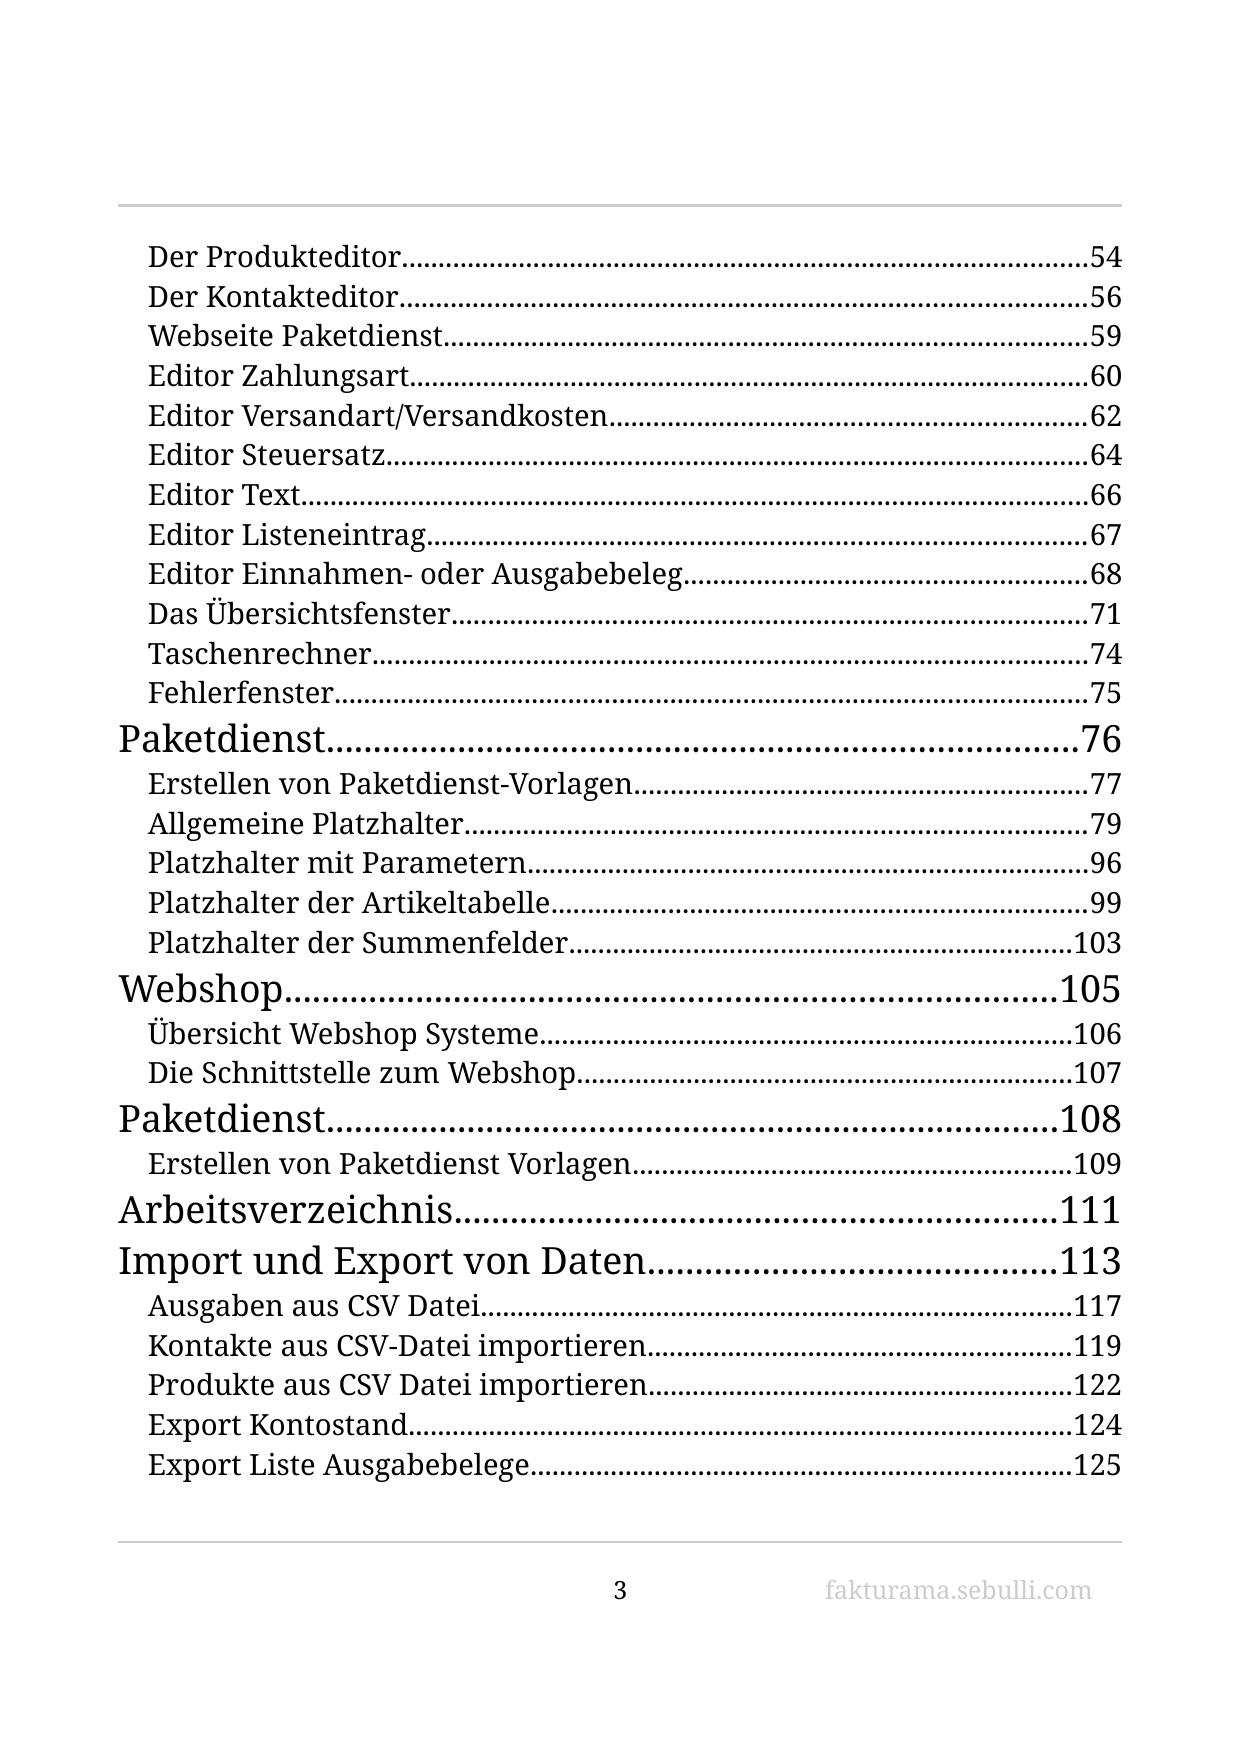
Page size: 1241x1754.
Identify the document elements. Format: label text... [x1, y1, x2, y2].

text Editor Einnahmen- oder Ausgabebeleg 68 [148, 554, 1122, 593]
text Das Übersichtsfenster 71 [148, 593, 1122, 633]
text Paketdienst 76 [118, 712, 1122, 763]
text Der Produkteditor 54 [148, 236, 1122, 276]
text Editor Zahlungsart 60 [148, 355, 1122, 395]
text Erstellen von Paketdienst-Vorlagen 77 [148, 763, 1122, 803]
text Export Kontostand 124 [148, 1404, 1122, 1444]
text Editor Steuersatz 64 [148, 434, 1122, 474]
text Paketdienst 108 [118, 1092, 1122, 1143]
text Import und Export von Daten 113 [118, 1234, 1122, 1285]
text Produkte aus CSV Datei importieren 122 [148, 1364, 1122, 1404]
text Platzhalter der Summenfelder 103 [148, 922, 1122, 962]
text Erstellen von Paketdienst Vorlagen 109 [148, 1143, 1122, 1183]
text Die Schnittstelle zum Webshop 107 [148, 1053, 1122, 1092]
text Ausgaben aus CSV Datei 117 [148, 1285, 1122, 1325]
text Der Kontakteditor 56 [148, 276, 1122, 316]
text Platzhalter der Artikeltabelle 99 [148, 882, 1122, 922]
text Editor Listeneintrag 67 [148, 514, 1122, 554]
text Editor Versandart/Versandkosten 62 [148, 395, 1122, 434]
text Allgemeine Platzhalter 79 [148, 803, 1122, 843]
text Fehlerfenster 75 [148, 673, 1122, 712]
text Taschenrechner 74 [148, 633, 1122, 673]
text Übersicht Webshop Systeme 106 [148, 1013, 1122, 1053]
text Webshop 105 [118, 962, 1122, 1013]
text Editor Text 66 [148, 474, 1122, 514]
text Webseite Paketdienst 59 [148, 316, 1122, 355]
text Platzhalter mit Parametern 96 [148, 843, 1122, 882]
text Export Liste Ausgabebelege 125 [148, 1444, 1122, 1483]
text Kontakte aus CSV-Datei importieren 119 [148, 1325, 1122, 1364]
text Arbeitsverzeichnis 111 [118, 1183, 1122, 1234]
